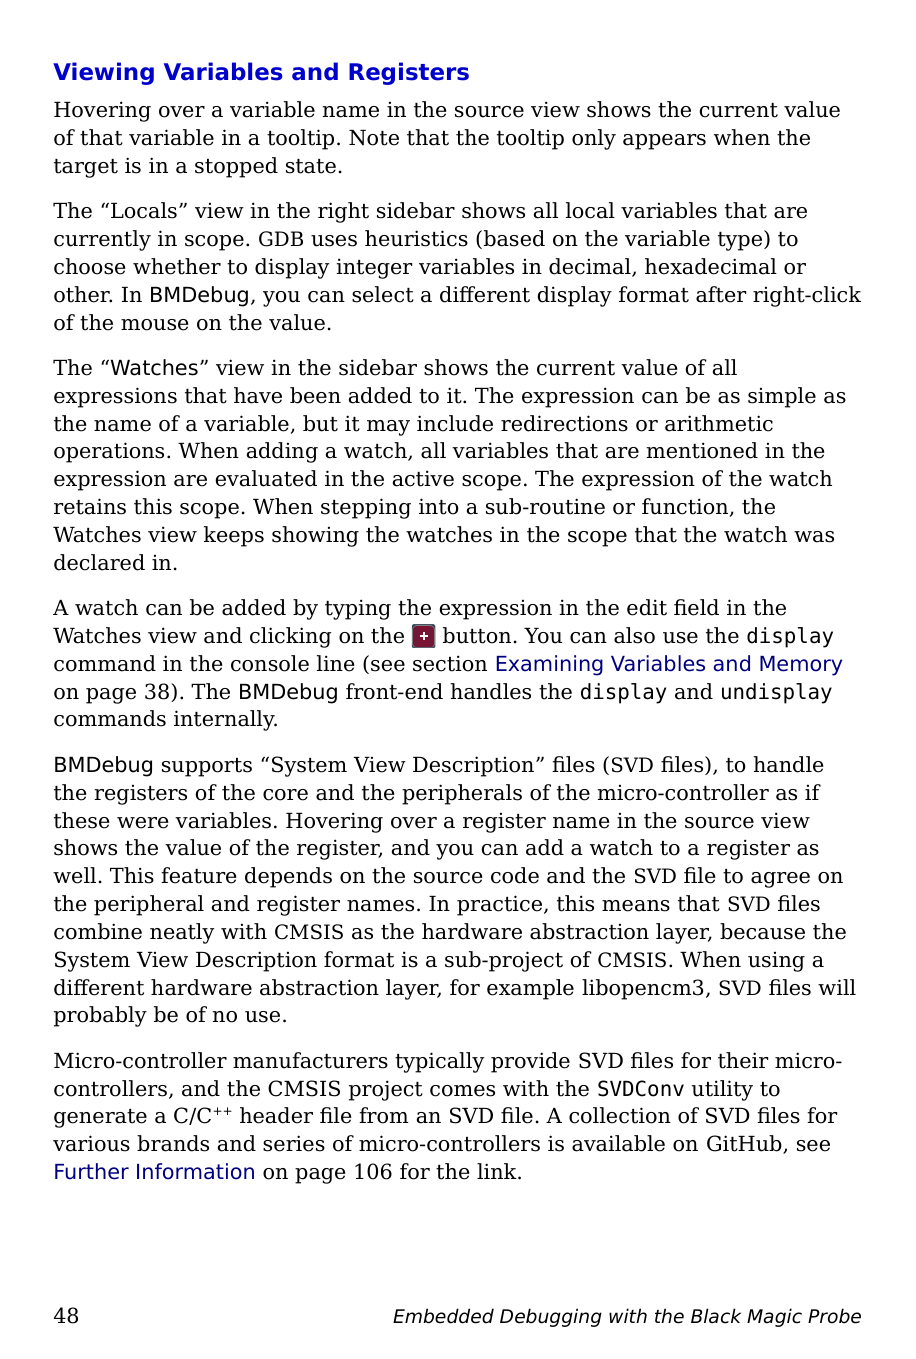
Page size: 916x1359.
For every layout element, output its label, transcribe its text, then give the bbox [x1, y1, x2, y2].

subtitle Viewing Variables and Registers [53, 59, 862, 86]
text Micro-controller manufacturers typically provide SVD files for their micro-controllers, and the CMSIS project comes with the SVDConv utility to generate a C/C++ header file from an SVD file. A collection of SVD files for various brands and series of micro-controllers is available on GitHub, see Further Information on page 106 for the link. [53, 1049, 862, 1184]
text BMDebug supports “System View Description” files (SVD files), to handle the registers of the core and the peripherals of the micro-controller as if these were variables. Hovering over a register name in the source view shows the value of the register, and you can add a watch to a register as well. This feature depends on the source code and the SVD file to agree on the peripheral and register names. In practice, this means that SVD files combine neatly with CMSIS as the hardware abstraction layer, because the System View Description format is a sub-project of CMSIS. When using a different hardware abstraction layer, for example libopencm3, SVD files will probably be of no use. [53, 753, 862, 1028]
text A watch can be added by typing the expression in the edit field in the Watches view and clicking on the button. You can also use the display command in the console line (see section Examining Variables and Memory on page 38). The BMDebug front-end handles the display and undisplay commands internally. [53, 596, 862, 732]
text Hovering over a variable name in the source view shows the current value of that variable in a tooltip. Note that the tooltip only appears when the target is in a stopped state. [53, 98, 862, 178]
text The “Watches” view in the sidebar shows the current value of all expressions that have been added to it. The expression can be as simple as the name of a variable, but it may include redirections or arithmetic operations. When adding a watch, all variables that are mentioned in the expression are evaluated in the active scope. The expression of the watch retains this scope. When stepping into a sub-routine or function, the Watches view keeps showing the watches in the scope that the watch was declared in. [53, 356, 862, 575]
text The “Locals” view in the right sidebar shows all local variables that are currently in scope. GDB uses heuristics (based on the variable type) to choose whether to display integer variables in decimal, hexadecimal or other. In BMDebug, you can select a different display format after right-click of the mouse on the value. [53, 199, 862, 335]
picture [411, 624, 436, 648]
